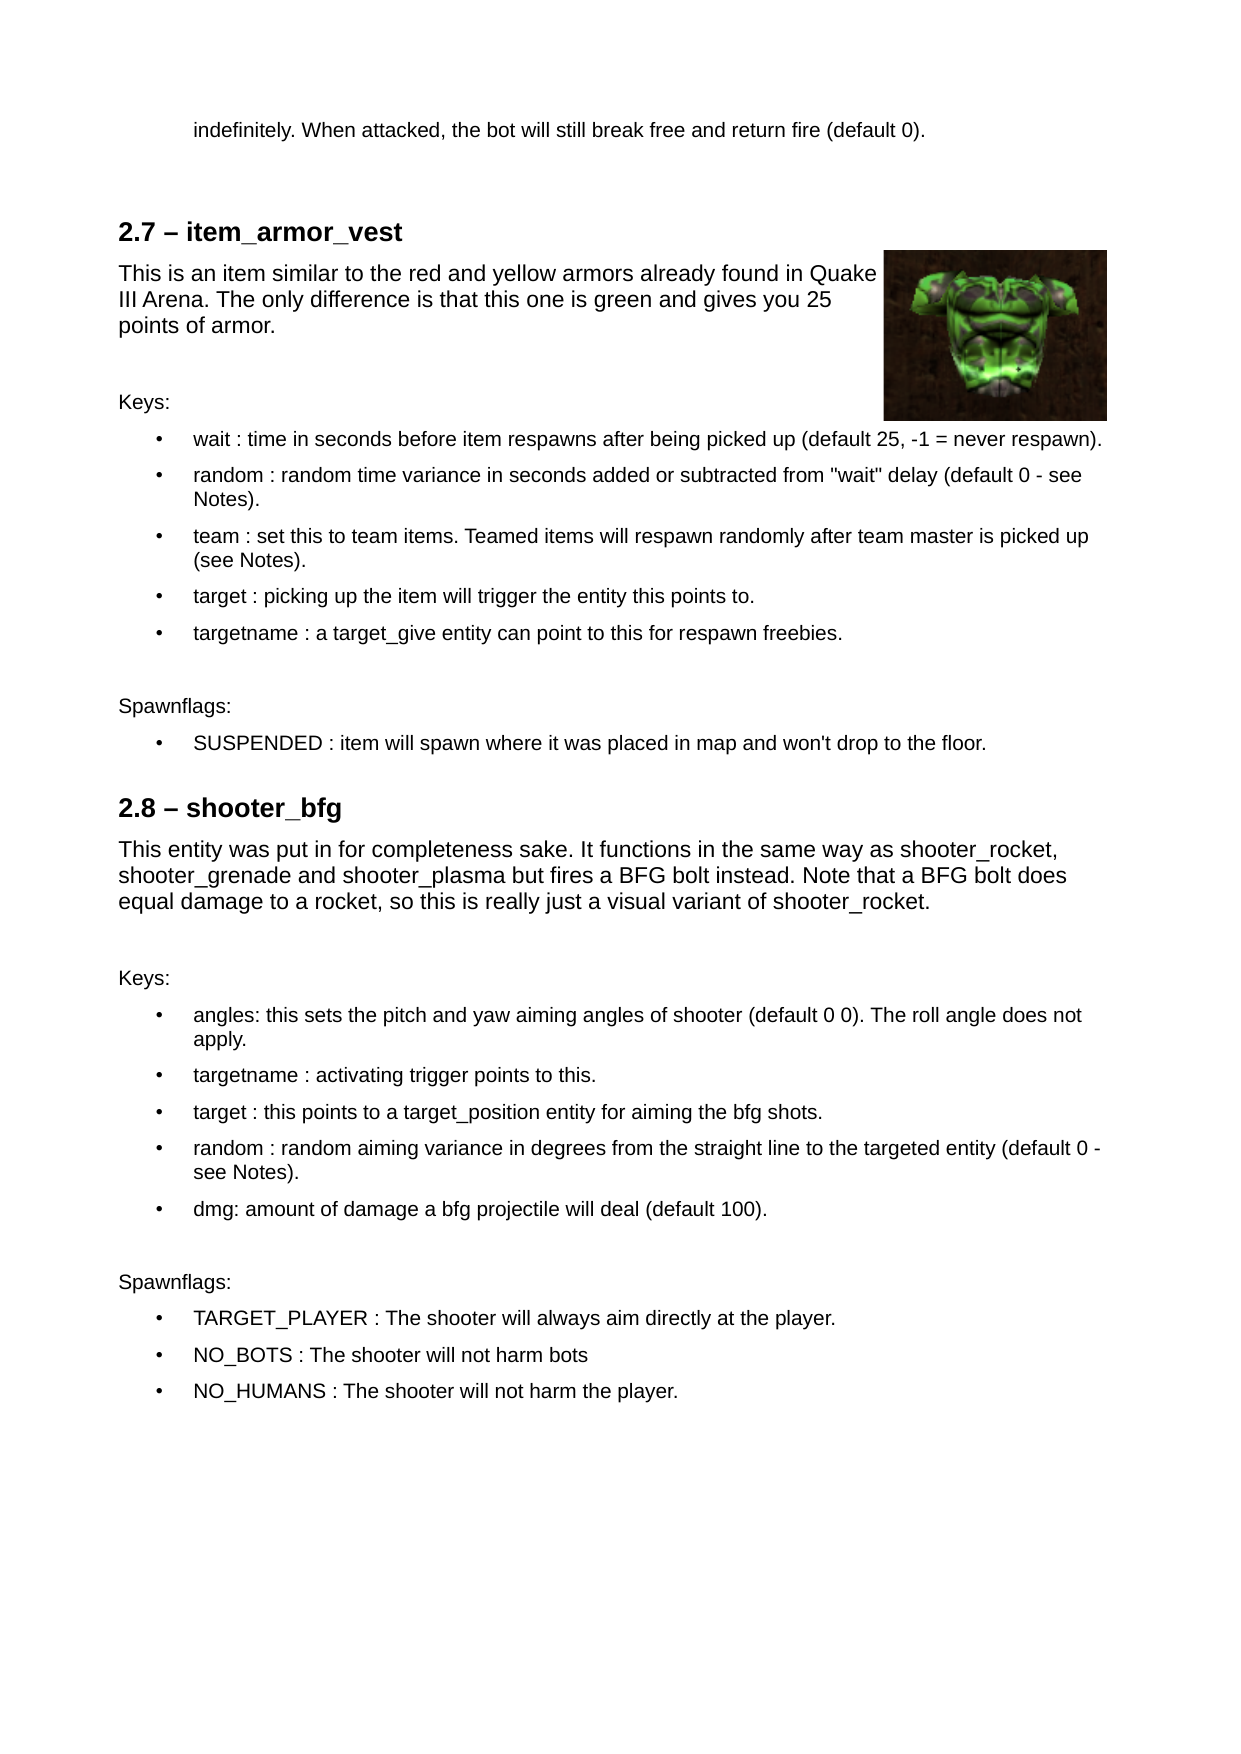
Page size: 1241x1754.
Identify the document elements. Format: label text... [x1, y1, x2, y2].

list dmg: amount of damage a bfg projectile will deal (default 100). [156, 1197, 1122, 1221]
text Spawnflags: [118, 694, 1122, 718]
list TARGET_PLAYER : The shooter will always aim directly at the player. [156, 1306, 1122, 1330]
text Keys: [118, 966, 1122, 990]
list NO_HUMANS : The shooter will not harm the player. [156, 1379, 1122, 1403]
list random : random time variance in seconds added or subtracted from "wait" delay (default 0 - see Notes). [156, 463, 1122, 511]
list NO_BOTS : The shooter will not harm bots [156, 1343, 1122, 1367]
text This entity was put in for completeness sake. It functions in the same way as shooter_rocket, shooter_grenade and shooter_plasma but fires a BFG bolt instead. Note that a BFG bolt does equal damage to a rocket, so this is really just a visual variant of shooter_rocket. [118, 836, 1122, 915]
text [1107, 390, 1122, 414]
list angles: this sets the pitch and yaw aiming angles of shooter (default 0 0). The roll angle does not apply. [156, 1002, 1122, 1051]
list target : picking up the item will trigger the entity this points to. [156, 584, 1122, 608]
subtitle 2.8 – shooter_bfg [118, 792, 1122, 823]
text Keys: [118, 390, 883, 414]
text This is an item similar to the red and yellow armors already found in Quake III Arena. The only difference is that this one is green and gives you 25 points of armor. [118, 260, 883, 339]
list targetname : a target_give entity can point to this for respawn freebies. [156, 621, 1122, 645]
list wait : time in seconds before item respawns after being picked up (default 25, -1 = never respawn). [156, 427, 1122, 451]
list random : random aiming variance in degrees from the straight line to the targeted entity (default 0 - see Notes). [156, 1136, 1122, 1184]
list targetname : activating trigger points to this. [156, 1063, 1122, 1087]
list SUSPENDED : item will spawn where it was placed in map and won't drop to the floor. [156, 730, 1122, 754]
picture [883, 250, 1107, 421]
list team : set this to team items. Teamed items will respawn randomly after team master is picked up (see Notes). [156, 524, 1122, 572]
list indefinitely. When attacked, the bot will still break free and return fire (default 0). [156, 118, 1122, 142]
text Spawnflags: [118, 1270, 1122, 1294]
list target : this points to a target_position entity for aiming the bfg shots. [156, 1099, 1122, 1124]
subtitle 2.7 – item_armor_vest [118, 216, 1122, 247]
